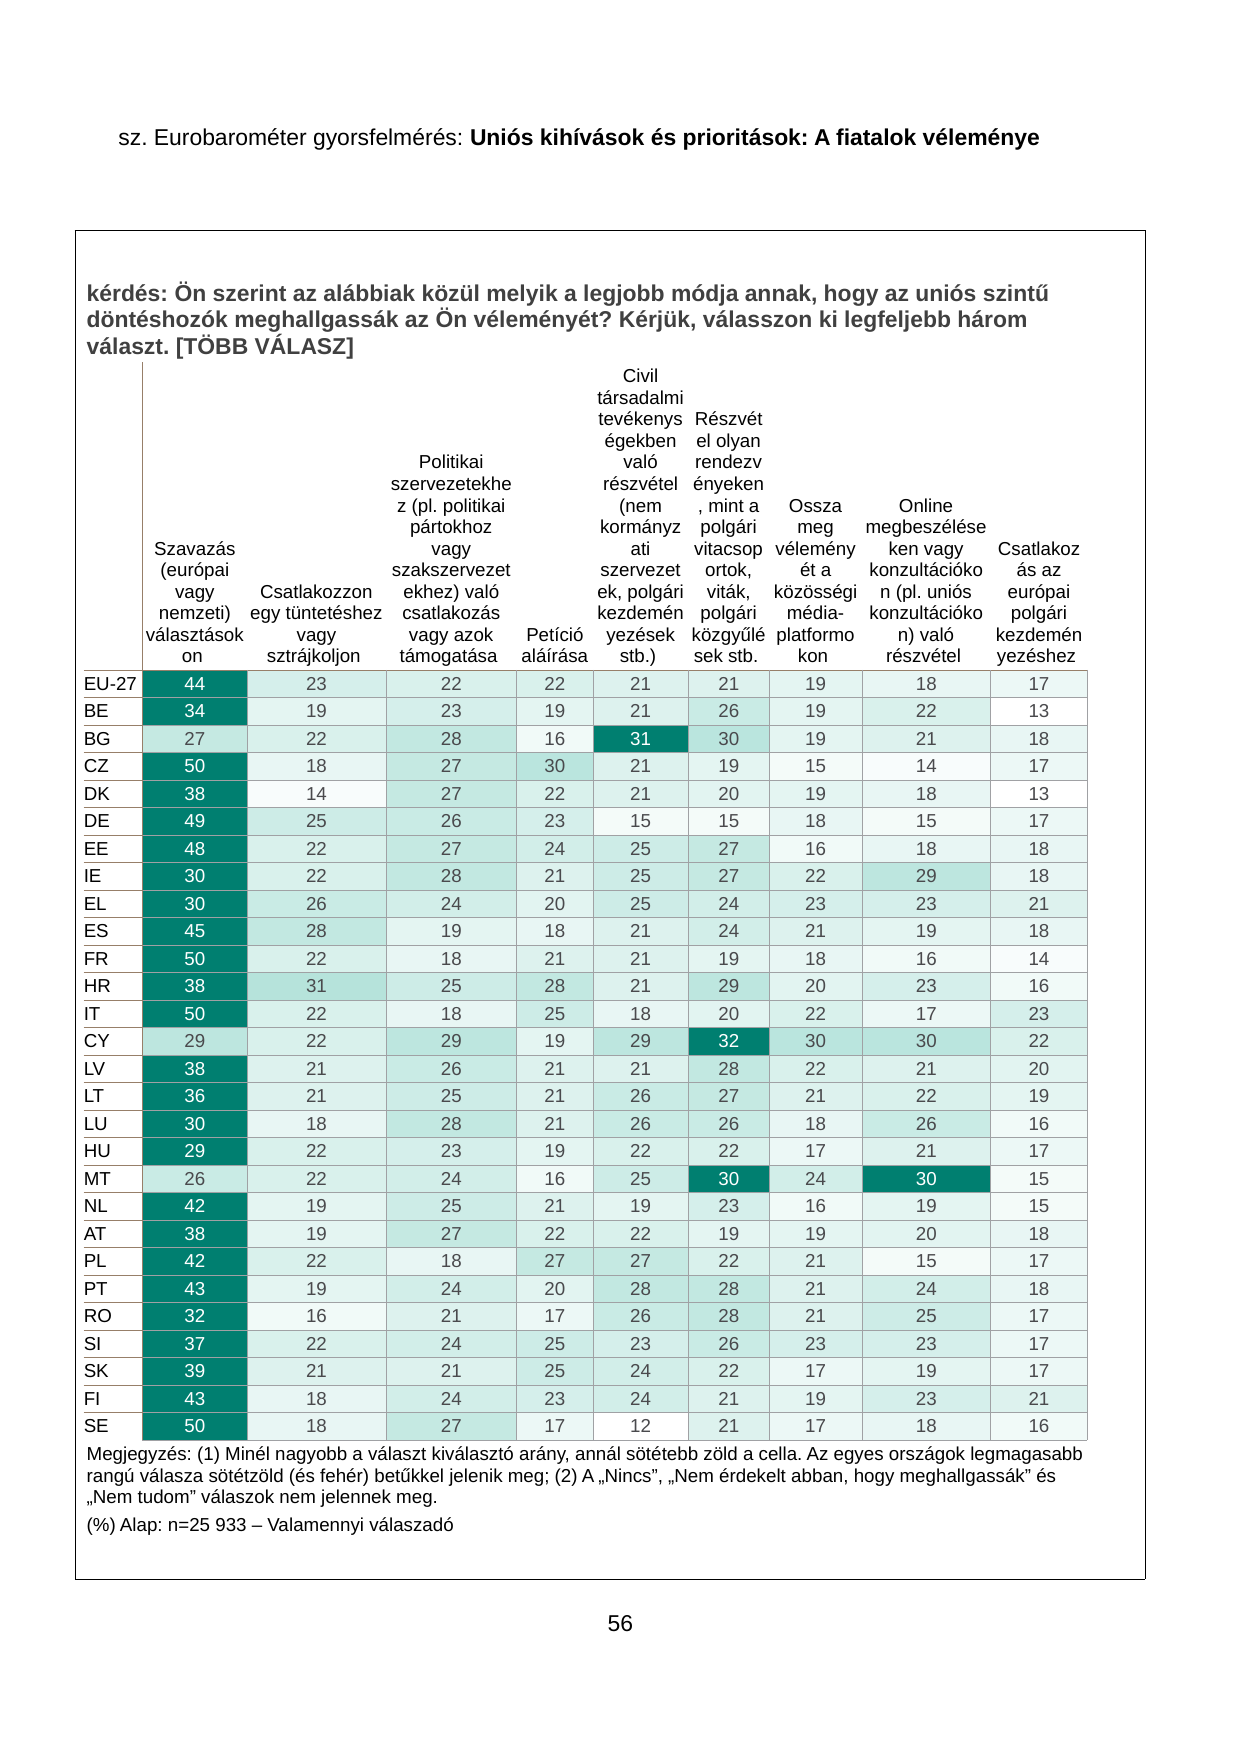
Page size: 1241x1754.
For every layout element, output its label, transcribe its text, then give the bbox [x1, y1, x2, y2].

table_cell 18 [991, 836, 1087, 862]
table_cell 17 [991, 1248, 1087, 1275]
table_cell 21 [991, 1386, 1087, 1412]
table_cell 28 [594, 1276, 688, 1302]
table_cell 22 [517, 1221, 593, 1247]
table_cell 22 [770, 1001, 862, 1027]
table_cell MT [84, 1166, 142, 1192]
table_cell 19 [863, 1193, 990, 1220]
table_cell 21 [594, 671, 688, 697]
table_cell 20 [517, 1276, 593, 1302]
table_cell FI [84, 1386, 142, 1412]
table_cell 18 [248, 1111, 386, 1137]
table_cell 21 [770, 918, 862, 945]
table_cell 27 [143, 726, 247, 752]
table_cell 19 [863, 918, 990, 945]
table_cell 12 [594, 1413, 688, 1440]
table_cell IT [84, 1001, 142, 1027]
table_cell 23 [387, 698, 516, 725]
table_cell 50 [143, 1413, 247, 1440]
table_cell 17 [517, 1413, 593, 1440]
table_cell 50 [143, 946, 247, 972]
table_cell DK [84, 781, 142, 807]
table_cell 24 [863, 1276, 990, 1302]
table_cell 44 [143, 671, 247, 697]
table_cell 20 [863, 1221, 990, 1247]
table_cell 26 [689, 698, 769, 725]
table_cell 23 [863, 973, 990, 1000]
table_cell 22 [248, 863, 386, 890]
table_cell 34 [143, 698, 247, 725]
table_cell 16 [770, 1193, 862, 1220]
table_cell SI [84, 1331, 142, 1357]
table_cell 18 [517, 918, 593, 945]
table_cell CZ [84, 753, 142, 780]
table_cell 22 [248, 1138, 386, 1165]
table_cell Megjegyzés: (1) Minél nagyobb a választ kiválasztó arány, annál sötétebb zöld a cella. Az egyes országok legmagasabb rangú válasza sötétzöld (és fehér) betűkkel jelenik meg; (2) A „Nincs”, „Nem érdekelt abban, hogy meghallgassák” és „Nem tudom” válaszok nem jelennek meg. [84, 1440, 1087, 1510]
table_cell 19 [689, 753, 769, 780]
table_cell 23 [517, 1386, 593, 1412]
table_cell 25 [387, 1193, 516, 1220]
table_cell EU-27 [84, 671, 142, 697]
table_cell 37 [143, 1331, 247, 1357]
table_cell 21 [517, 1193, 593, 1220]
table_cell 21 [689, 1386, 769, 1412]
table_cell 29 [143, 1138, 247, 1165]
table_cell 27 [387, 1413, 516, 1440]
table_cell 25 [517, 1001, 593, 1027]
table_cell 24 [689, 918, 769, 945]
table_cell 29 [594, 1028, 688, 1055]
table_cell 21 [770, 1303, 862, 1330]
table_cell Csatlakozás az európai polgári kezdeményezéshez [990, 362, 1087, 670]
table_cell 22 [248, 946, 386, 972]
table_cell [84, 362, 142, 670]
table_cell 17 [770, 1138, 862, 1165]
table_cell 29 [863, 863, 990, 890]
table_cell 14 [863, 753, 990, 780]
table_cell 27 [517, 1248, 593, 1275]
table_cell 18 [991, 726, 1087, 752]
table_cell 21 [387, 1303, 516, 1330]
table_cell 21 [770, 1248, 862, 1275]
table_cell 21 [991, 891, 1087, 917]
table_cell 20 [689, 781, 769, 807]
table_cell 30 [770, 1028, 862, 1055]
table_cell 19 [770, 1221, 862, 1247]
table_cell 21 [770, 1276, 862, 1302]
table_cell CY [84, 1028, 142, 1055]
table_cell 16 [991, 973, 1087, 1000]
table_cell 25 [387, 973, 516, 1000]
table_cell EL [84, 891, 142, 917]
table_cell 23 [991, 1001, 1087, 1027]
table_cell 28 [387, 863, 516, 890]
table_cell 30 [143, 1111, 247, 1137]
table_cell 27 [387, 836, 516, 862]
table_cell 43 [143, 1386, 247, 1412]
table_cell 26 [143, 1166, 247, 1192]
table_cell 30 [689, 726, 769, 752]
table_cell 21 [517, 946, 593, 972]
table_cell 30 [689, 1166, 769, 1192]
table_cell LU [84, 1111, 142, 1137]
table_cell 26 [248, 891, 386, 917]
table_cell 21 [863, 1056, 990, 1082]
table_cell PT [84, 1276, 142, 1302]
table_cell 16 [991, 1413, 1087, 1440]
table_cell 19 [770, 781, 862, 807]
table_cell 29 [689, 973, 769, 1000]
table_cell 27 [387, 1221, 516, 1247]
table_cell 21 [517, 1111, 593, 1137]
table_cell 21 [863, 1138, 990, 1165]
table_cell 28 [387, 1111, 516, 1137]
table_cell HU [84, 1138, 142, 1165]
table_cell 18 [863, 781, 990, 807]
table_cell 32 [689, 1028, 769, 1055]
table_cell 26 [387, 1056, 516, 1082]
table_cell 19 [770, 671, 862, 697]
table_cell 28 [689, 1056, 769, 1082]
table_cell 48 [143, 836, 247, 862]
table_cell 18 [863, 1413, 990, 1440]
table_cell 30 [143, 863, 247, 890]
table_cell PL [84, 1248, 142, 1275]
table_cell 20 [770, 973, 862, 1000]
table_cell EE [84, 836, 142, 862]
table_cell 21 [594, 918, 688, 945]
table_cell Részvétel olyan rendezvényeken, mint a polgári vitacsoportok, viták, polgári közgyűlések stb. [688, 362, 769, 670]
table_cell 21 [689, 671, 769, 697]
table_cell 24 [689, 891, 769, 917]
table_cell 42 [143, 1193, 247, 1220]
table_cell 25 [594, 863, 688, 890]
table_cell 38 [143, 781, 247, 807]
table_cell 18 [991, 863, 1087, 890]
table_cell 17 [991, 1138, 1087, 1165]
table_cell 26 [387, 808, 516, 835]
table_cell 19 [770, 698, 862, 725]
table_cell 18 [770, 1111, 862, 1137]
table_cell 17 [991, 1358, 1087, 1385]
table_cell 18 [863, 836, 990, 862]
table_cell 36 [143, 1083, 247, 1110]
table_cell DE [84, 808, 142, 835]
table_cell 19 [387, 918, 516, 945]
table_cell 26 [594, 1083, 688, 1110]
table_cell 15 [689, 808, 769, 835]
table_cell 21 [387, 1358, 516, 1385]
table_cell 26 [689, 1331, 769, 1357]
table_cell 22 [248, 1001, 386, 1027]
table_cell 23 [863, 1386, 990, 1412]
table_cell 18 [387, 946, 516, 972]
table_cell 19 [248, 1276, 386, 1302]
table_cell 22 [689, 1138, 769, 1165]
table_cell 25 [248, 808, 386, 835]
table_cell 22 [863, 1083, 990, 1110]
table_cell 22 [248, 1028, 386, 1055]
table_cell 23 [770, 1331, 862, 1357]
table_cell 23 [863, 1331, 990, 1357]
table_cell 49 [143, 808, 247, 835]
table_cell 15 [991, 1193, 1087, 1220]
table_cell BG [84, 726, 142, 752]
table_cell 23 [863, 891, 990, 917]
table_cell NL [84, 1193, 142, 1220]
table_cell 18 [387, 1248, 516, 1275]
table_cell 50 [143, 753, 247, 780]
table_cell 22 [689, 1248, 769, 1275]
table_cell 24 [387, 1386, 516, 1412]
table_cell 15 [770, 753, 862, 780]
table_cell 24 [387, 1331, 516, 1357]
table_cell 26 [594, 1111, 688, 1137]
table_cell 28 [248, 918, 386, 945]
table_cell 19 [991, 1083, 1087, 1110]
table_cell 22 [517, 671, 593, 697]
table_cell 32 [143, 1303, 247, 1330]
table_cell 17 [991, 1331, 1087, 1357]
table_cell 21 [689, 1413, 769, 1440]
table_cell 17 [863, 1001, 990, 1027]
table_cell 38 [143, 1056, 247, 1082]
table_cell 19 [770, 1386, 862, 1412]
table_cell 26 [689, 1111, 769, 1137]
table_cell 17 [517, 1303, 593, 1330]
table_cell 31 [594, 726, 688, 752]
table_cell 22 [517, 781, 593, 807]
table_cell 19 [689, 1221, 769, 1247]
table_cell 21 [594, 781, 688, 807]
table_cell 30 [143, 891, 247, 917]
table_cell AT [84, 1221, 142, 1247]
table_cell 21 [248, 1083, 386, 1110]
table_cell 21 [517, 1083, 593, 1110]
table_header kérdés: Ön szerint az alábbiak közül melyik a legjobb módja annak, hogy az uniós szintű döntéshozók meghallgassák az Ön véleményét? Kérjük, válasszon ki legfeljebb három választ. [TÖBB VÁLASZ] [84, 277, 1087, 362]
table_cell 18 [991, 1276, 1087, 1302]
table_cell 38 [143, 1221, 247, 1247]
table_cell 30 [863, 1166, 990, 1192]
table_cell 21 [248, 1056, 386, 1082]
table_cell 22 [594, 1221, 688, 1247]
table_cell 16 [863, 946, 990, 972]
table_cell 16 [517, 726, 593, 752]
table_cell 27 [689, 863, 769, 890]
table_cell HR [84, 973, 142, 1000]
table_cell 22 [770, 1056, 862, 1082]
table_cell 27 [689, 1083, 769, 1110]
table_cell 24 [770, 1166, 862, 1192]
table_cell 24 [594, 1358, 688, 1385]
table_cell 27 [594, 1248, 688, 1275]
table_cell 14 [991, 946, 1087, 972]
table_cell 29 [143, 1028, 247, 1055]
table_cell 21 [594, 946, 688, 972]
table_cell Ossza meg véleményét a közösségimédia-platformokon [769, 362, 862, 670]
table_cell 25 [517, 1331, 593, 1357]
table_cell 25 [594, 836, 688, 862]
table_cell 18 [863, 671, 990, 697]
table_cell 26 [594, 1303, 688, 1330]
table_cell 42 [143, 1248, 247, 1275]
table_cell 17 [991, 1303, 1087, 1330]
table_cell 19 [689, 946, 769, 972]
table_cell 21 [248, 1358, 386, 1385]
table_cell ES [84, 918, 142, 945]
table_cell 21 [863, 726, 990, 752]
table_cell 22 [863, 698, 990, 725]
table_cell BE [84, 698, 142, 725]
table_cell 21 [594, 753, 688, 780]
table_cell IE [84, 863, 142, 890]
table_cell 19 [517, 1028, 593, 1055]
table_cell 22 [248, 726, 386, 752]
table_cell 30 [517, 753, 593, 780]
table_cell Online megbeszéléseken vagy konzultációkon (pl. uniós konzultációkon) való részvétel [862, 362, 990, 670]
table_cell 23 [517, 808, 593, 835]
table_cell 19 [863, 1358, 990, 1385]
table_cell 22 [248, 1331, 386, 1357]
table_cell 15 [991, 1166, 1087, 1192]
table_cell 22 [689, 1358, 769, 1385]
table_cell Politikai szervezetekhez (pl. politikai pártokhoz vagy szakszervezetekhez) való csatlakozás vagy azok támogatása [386, 362, 516, 670]
table_cell 21 [594, 1056, 688, 1082]
table_cell LV [84, 1056, 142, 1082]
table_cell 24 [387, 891, 516, 917]
table_cell Szavazás (európai vagy nemzeti) választásokon [143, 362, 247, 670]
table_cell 28 [517, 973, 593, 1000]
table_cell 16 [991, 1111, 1087, 1137]
table_cell 25 [517, 1358, 593, 1385]
table_cell 17 [991, 671, 1087, 697]
table_cell 22 [991, 1028, 1087, 1055]
table_cell 18 [770, 808, 862, 835]
table_cell 18 [770, 946, 862, 972]
table_cell 24 [594, 1386, 688, 1412]
table_cell 18 [248, 753, 386, 780]
table_cell 17 [991, 808, 1087, 835]
table_cell 28 [387, 726, 516, 752]
table_cell 25 [594, 891, 688, 917]
table_cell 23 [594, 1331, 688, 1357]
table_cell 19 [248, 1221, 386, 1247]
table_cell Civil társadalmi tevékenységekben való részvétel (nem kormányzati szervezetek, polgári kezdeményezések stb.) [593, 362, 688, 670]
table_cell 19 [770, 726, 862, 752]
table_cell 22 [594, 1138, 688, 1165]
table_cell 16 [517, 1166, 593, 1192]
table_cell 25 [863, 1303, 990, 1330]
table_cell 21 [770, 1083, 862, 1110]
table_cell 28 [689, 1276, 769, 1302]
table_cell 39 [143, 1358, 247, 1385]
table_cell 19 [248, 1193, 386, 1220]
table_cell 38 [143, 973, 247, 1000]
table_cell 23 [387, 1138, 516, 1165]
table_cell 21 [517, 1056, 593, 1082]
table_cell 13 [991, 781, 1087, 807]
table_cell 27 [387, 753, 516, 780]
table_cell 23 [770, 891, 862, 917]
table_cell 16 [770, 836, 862, 862]
table_cell Csatlakozzon egy tüntetéshez vagy sztrájkoljon [247, 362, 386, 670]
table_cell 22 [248, 836, 386, 862]
table_cell 18 [387, 1001, 516, 1027]
table_cell 22 [248, 1166, 386, 1192]
table_cell 18 [991, 1221, 1087, 1247]
table_cell 18 [248, 1386, 386, 1412]
table_cell 22 [770, 863, 862, 890]
table_cell 29 [387, 1028, 516, 1055]
table_cell 19 [248, 698, 386, 725]
table_cell RO [84, 1303, 142, 1330]
table_cell 22 [248, 1248, 386, 1275]
table_cell 25 [594, 1166, 688, 1192]
table_cell 19 [517, 698, 593, 725]
table_cell 24 [387, 1166, 516, 1192]
table_cell FR [84, 946, 142, 972]
table_cell 50 [143, 1001, 247, 1027]
table_cell 16 [248, 1303, 386, 1330]
table_cell 18 [594, 1001, 688, 1027]
table_cell 24 [517, 836, 593, 862]
table_cell 22 [387, 671, 516, 697]
table_cell 25 [387, 1083, 516, 1110]
table_cell 20 [689, 1001, 769, 1027]
table_cell 26 [863, 1111, 990, 1137]
table_cell 15 [594, 808, 688, 835]
table_cell 21 [594, 698, 688, 725]
table_cell 15 [863, 808, 990, 835]
table_cell 23 [689, 1193, 769, 1220]
table_cell 21 [517, 863, 593, 890]
table_cell 17 [770, 1358, 862, 1385]
table_cell 20 [517, 891, 593, 917]
table_cell 31 [248, 973, 386, 1000]
table_cell 19 [594, 1193, 688, 1220]
table_cell SE [84, 1413, 142, 1440]
table_cell 24 [387, 1276, 516, 1302]
table_cell 18 [248, 1413, 386, 1440]
table_cell 27 [387, 781, 516, 807]
table_cell 14 [248, 781, 386, 807]
table_cell LT [84, 1083, 142, 1110]
table_cell 45 [143, 918, 247, 945]
table_cell 13 [991, 698, 1087, 725]
table_cell 15 [863, 1248, 990, 1275]
table_cell Petíció aláírása [516, 362, 593, 670]
table_cell (%) Alap: n=25 933 – Valamennyi válaszadó [84, 1510, 1087, 1538]
table_cell 28 [689, 1303, 769, 1330]
table_cell 43 [143, 1276, 247, 1302]
table_cell 19 [517, 1138, 593, 1165]
table_cell 17 [991, 753, 1087, 780]
table_cell 23 [248, 671, 386, 697]
table_cell 20 [991, 1056, 1087, 1082]
table_cell 21 [594, 973, 688, 1000]
table_cell 17 [770, 1413, 862, 1440]
table_cell 18 [991, 918, 1087, 945]
table_cell 27 [689, 836, 769, 862]
table_cell SK [84, 1358, 142, 1385]
table_cell 30 [863, 1028, 990, 1055]
